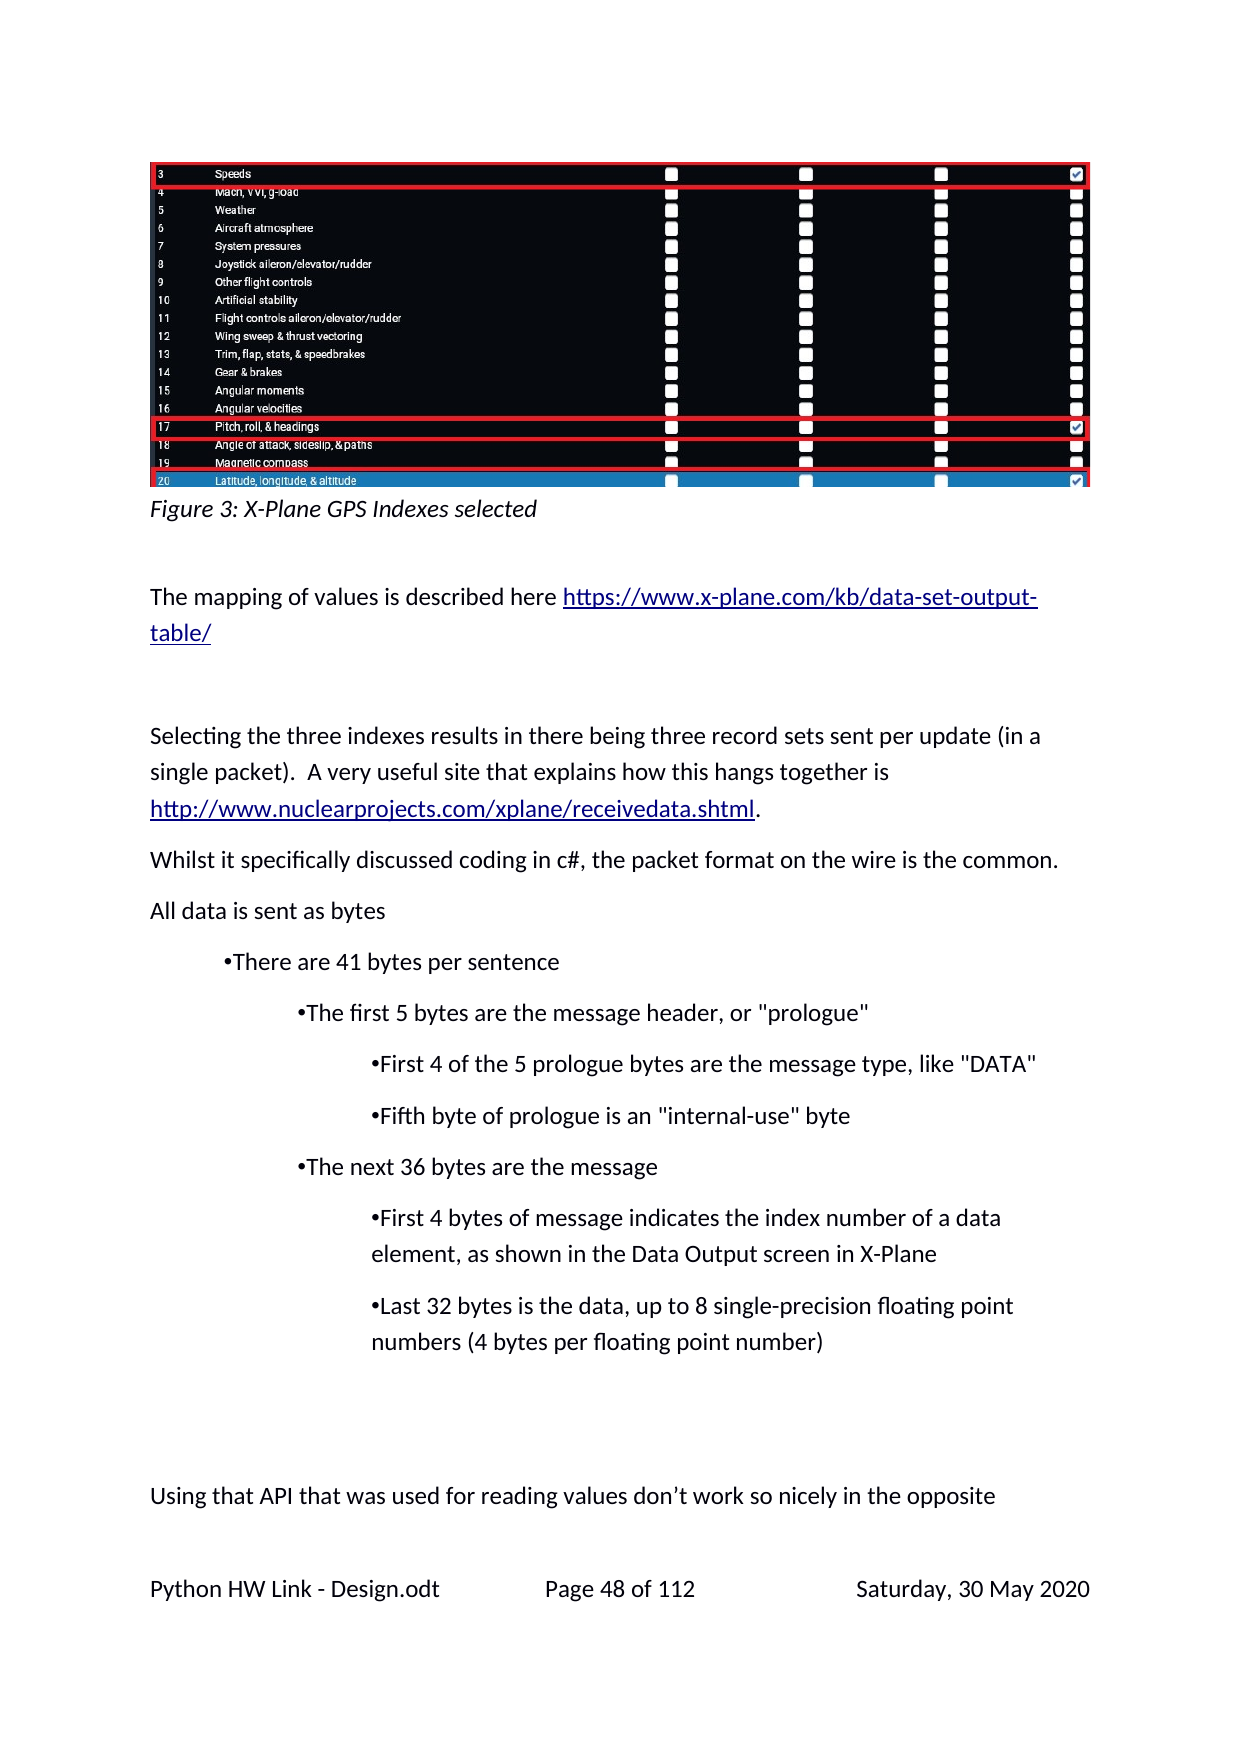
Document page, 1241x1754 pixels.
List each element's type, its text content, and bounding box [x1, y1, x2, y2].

list First 4 bytes of message indicates the index number of a data element, as shown in the Data Output screen in X-Plane [150, 1202, 1090, 1269]
list The first 5 bytes are the message header, or "prologue" [150, 997, 1090, 1028]
list First 4 of the 5 prologue bytes are the message type, like "DATA" [150, 1049, 1090, 1079]
list Last 32 bytes is the data, up to 8 single-precision floating point numbers (4 bytes per floating point number) [150, 1290, 1090, 1357]
picture [150, 162, 1091, 487]
list The next 36 bytes are the message [150, 1151, 1090, 1181]
text Figure 3: X-Plane GPS Indexes selected [150, 487, 1090, 524]
list There are 41 bytes per sentence [150, 946, 1090, 977]
text Using that API that was used for reading values don’t work so nicely in the opposite [150, 1480, 1090, 1510]
list Fifth byte of prologue is an "internal-use" byte [150, 1100, 1090, 1130]
text The mapping of values is described here https://www.x-plane.com/kb/data-set-output-table/ [150, 581, 1090, 648]
text Whilst it specifically discussed coding in c#, the packet format on the wire is the common. [150, 844, 1090, 874]
text All data is sent as bytes [150, 895, 1090, 926]
text Selecting the three indexes results in there being three record sets sent per update (in a single packet). A very useful site that explains how this hangs together is http://www.nuclearprojects.com/xplane/receivedata.shtml. [150, 720, 1090, 823]
